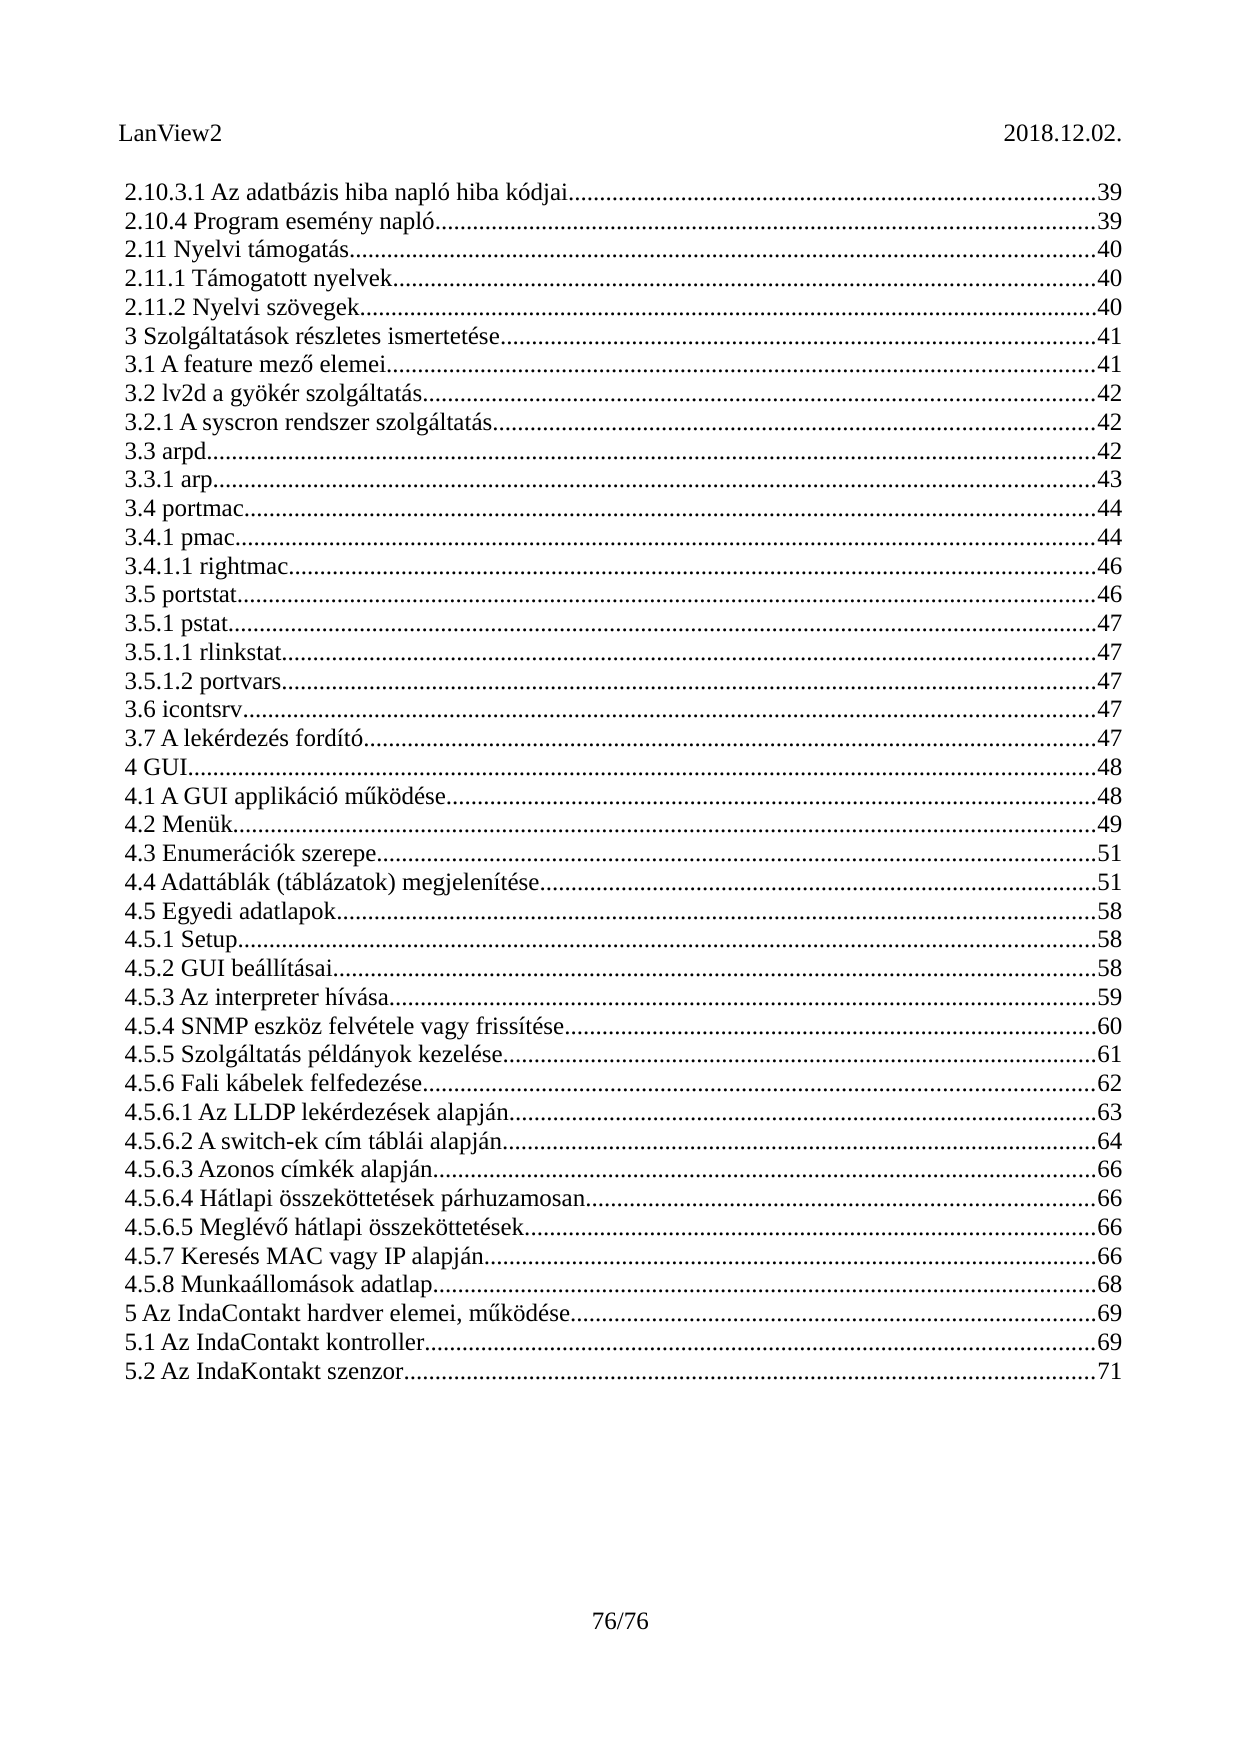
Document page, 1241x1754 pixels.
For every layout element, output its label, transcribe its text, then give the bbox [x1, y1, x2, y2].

text 3.4.1 pmac 44 [118, 522, 1122, 551]
text 3 Szolgáltatások részletes ismertetése 41 [118, 321, 1122, 349]
text 3.2.1 A syscron rendszer szolgáltatás 42 [118, 407, 1122, 436]
text 3.5.1 pstat 47 [118, 608, 1122, 637]
text 4.5.1 Setup 58 [118, 924, 1122, 953]
text 4.5.6.4 Hátlapi összeköttetések párhuzamosan 66 [118, 1183, 1122, 1212]
text 4.1 A GUI applikáció működése 48 [118, 781, 1122, 809]
text 2.10.4 Program esemény napló 39 [118, 206, 1122, 234]
text 4.4 Adattáblák (táblázatok) megjelenítése 51 [118, 867, 1122, 896]
text 3.4 portmac 44 [118, 493, 1122, 522]
text 2.11.2 Nyelvi szövegek 40 [118, 292, 1122, 321]
text 5 Az IndaContakt hardver elemei, működése 69 [118, 1298, 1122, 1327]
text 4 GUI 48 [118, 752, 1122, 781]
text 3.7 A lekérdezés fordító 47 [118, 723, 1122, 752]
text 2.10.3.1 Az adatbázis hiba napló hiba kódjai 39 [118, 177, 1122, 206]
text 3.3 arpd 42 [118, 436, 1122, 464]
text 5.1 Az IndaContakt kontroller 69 [118, 1327, 1122, 1356]
text 4.5.5 Szolgáltatás példányok kezelése 61 [118, 1039, 1122, 1068]
text 4.5.2 GUI beállításai 58 [118, 953, 1122, 982]
text 4.5.4 SNMP eszköz felvétele vagy frissítése 60 [118, 1011, 1122, 1039]
text 4.5.7 Keresés MAC vagy IP alapján 66 [118, 1241, 1122, 1269]
text 3.4.1.1 rightmac 46 [118, 551, 1122, 579]
text 4.5.6 Fali kábelek felfedezése 62 [118, 1068, 1122, 1097]
text 4.3 Enumerációk szerepe 51 [118, 838, 1122, 867]
text 5.2 Az IndaKontakt szenzor 71 [118, 1356, 1122, 1384]
text 3.2 lv2d a gyökér szolgáltatás 42 [118, 378, 1122, 407]
text 4.5.3 Az interpreter hívása 59 [118, 982, 1122, 1011]
text 4.5.8 Munkaállomások adatlap 68 [118, 1269, 1122, 1298]
text 3.5.1.1 rlinkstat 47 [118, 637, 1122, 666]
text 4.5.6.2 A switch-ek cím táblái alapján 64 [118, 1126, 1122, 1154]
text 2.11.1 Támogatott nyelvek 40 [118, 263, 1122, 292]
text 3.3.1 arp 43 [118, 464, 1122, 493]
text 3.6 icontsrv 47 [118, 694, 1122, 723]
text 4.2 Menük 49 [118, 809, 1122, 838]
text 4.5 Egyedi adatlapok 58 [118, 896, 1122, 924]
text 3.1 A feature mező elemei 41 [118, 349, 1122, 378]
text 4.5.6.5 Meglévő hátlapi összeköttetések. 66 [118, 1212, 1122, 1241]
text 3.5 portstat 46 [118, 579, 1122, 608]
text 3.5.1.2 portvars 47 [118, 666, 1122, 694]
text 4.5.6.3 Azonos címkék alapján 66 [118, 1154, 1122, 1183]
text 4.5.6.1 Az LLDP lekérdezések alapján 63 [118, 1097, 1122, 1126]
text 2.11 Nyelvi támogatás 40 [118, 234, 1122, 263]
